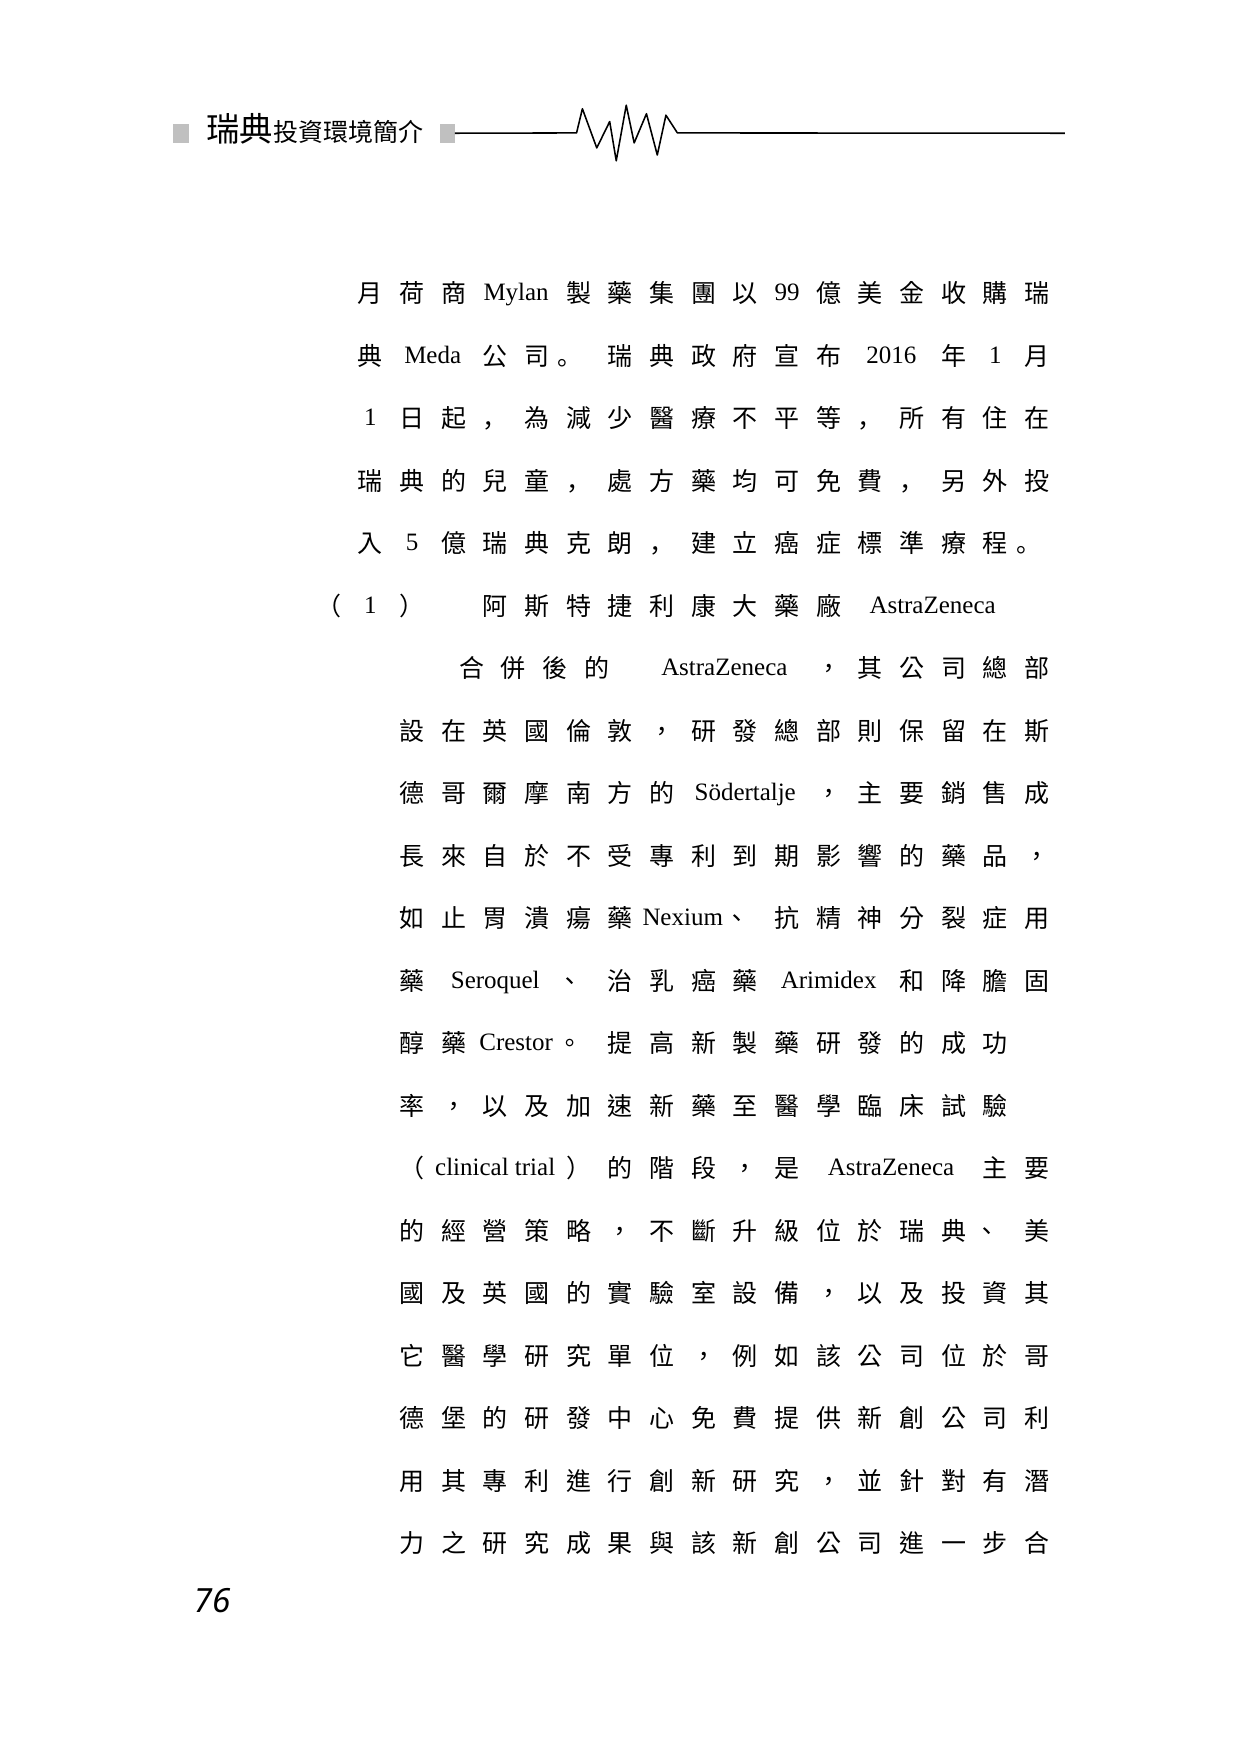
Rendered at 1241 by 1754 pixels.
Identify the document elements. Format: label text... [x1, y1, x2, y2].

text （1） 阿斯特捷利康大藥廠AstraZeneca [306, 563, 1058, 625]
text 月荷商Mylan製藥集團以99億美金收購瑞典Meda公司。瑞典政府宣布2016年1月1日起，為減少醫療不平等，所有住在瑞典的兒童，處方藥均可免費，另外投入5億瑞典克朗，建立癌症標準療程。 [330, 250, 1058, 563]
text 合併後的AstraZeneca，其公司總部設在英國倫敦，研發總部則保留在斯德哥爾摩南方的Södertalje，主要銷售成長來自於不受專利到期影響的藥品，如止胃潰瘍藥Nexium、抗精神分裂症用藥Seroquel、治乳癌藥Arimidex和降膽固醇藥Crestor。提高新製藥研發的成功率，以及加速新藥至醫學臨床試驗（clinical trial）的階段，是AstraZeneca主要的經營策略，不斷升級位於瑞典、美國及英國的實驗室設備，以及投資其它醫學研究單位，例如該公司位於哥德堡的研發中心免費提供新創公司利用其專利進行創新研究，並針對有潛力之研究成果與該新創公司進一步合 [306, 625, 1058, 1563]
